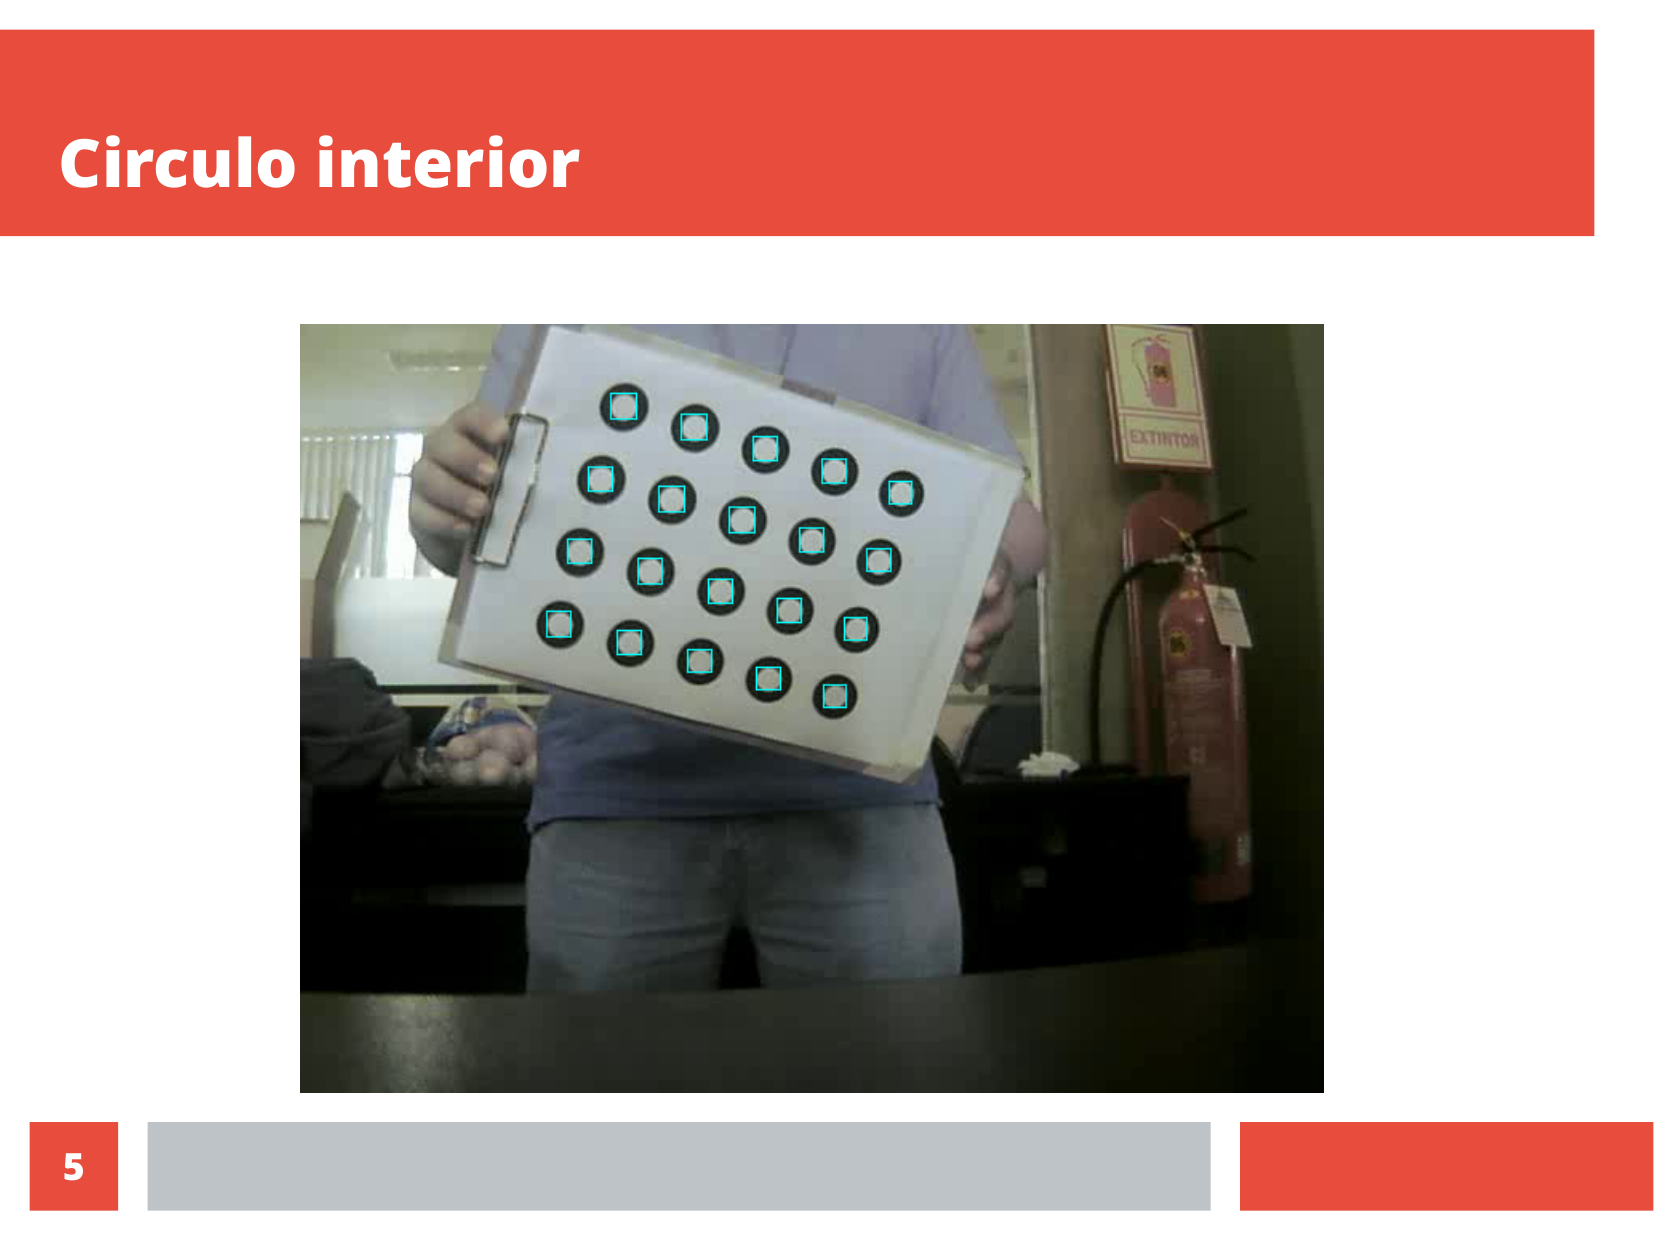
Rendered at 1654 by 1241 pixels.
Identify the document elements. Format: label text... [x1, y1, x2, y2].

title Circulo interior [59, 59, 1595, 207]
picture [300, 324, 1324, 1093]
